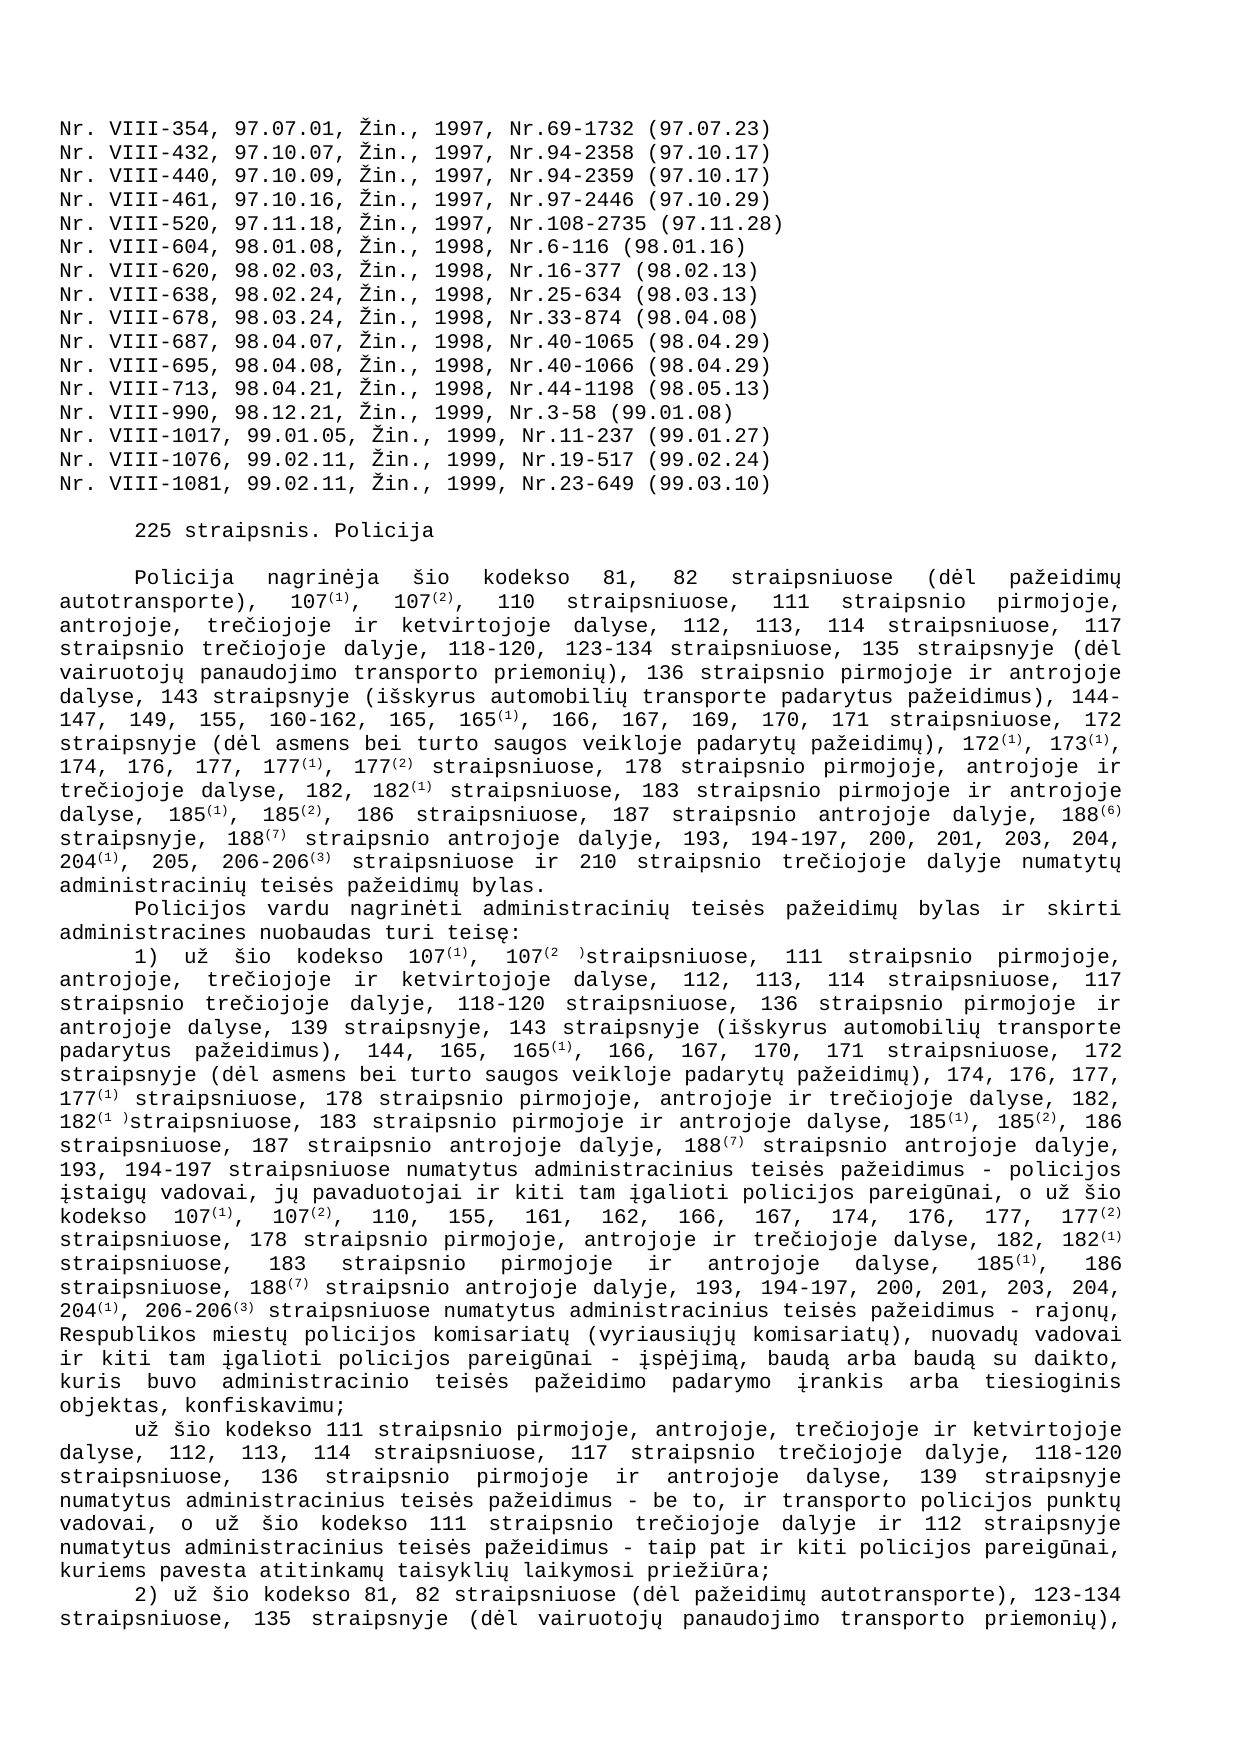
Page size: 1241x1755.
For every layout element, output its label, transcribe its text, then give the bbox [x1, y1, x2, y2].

text 1) už šio kodekso 107(1), 107(2 )straipsniuose, 111 straipsnio pirmojoje, antrojoje, trečiojoje ir ketvirtojoje dalyse, 112, 113, 114 straipsniuose, 117 straipsnio trečiojoje dalyje, 118-120 straipsniuose, 136 straipsnio pirmojoje ir antrojoje dalyse, 139 straipsnyje, 143 straipsnyje (išskyrus automobilių transporte padarytus pažeidimus), 144, 165, 165(1), 166, 167, 170, 171 straipsniuose, 172 straipsnyje (dėl asmens bei turto saugos veikloje padarytų pažeidimų), 174, 176, 177, 177(1) straipsniuose, 178 straipsnio pirmojoje, antrojoje ir trečiojoje dalyse, 182, 182(1 )straipsniuose, 183 straipsnio pirmojoje ir antrojoje dalyse, 185(1), 185(2), 186 straipsniuose, 187 straipsnio antrojoje dalyje, 188(7) straipsnio antrojoje dalyje, 193, 194-197 straipsniuose numatytus administracinius teisės pažeidimus - policijos įstaigų vadovai, jų pavaduotojai ir kiti tam įgalioti policijos pareigūnai, o už šio kodekso 107(1), 107(2), 110, 155, 161, 162, 166, 167, 174, 176, 177, 177(2) straipsniuose, 178 straipsnio pirmojoje, antrojoje ir trečiojoje dalyse, 182, 182(1) straipsniuose, 183 straipsnio pirmojoje ir antrojoje dalyse, 185(1), 186 straipsniuose, 188(7) straipsnio antrojoje dalyje, 193, 194-197, 200, 201, 203, 204, 204(1), 206-206(3) straipsniuose numatytus administracinius teisės pažeidimus - rajonų, Respublikos miestų policijos komisariatų (vyriausiųjų komisariatų), nuovadų vadovai ir kiti tam įgalioti policijos pareigūnai - įspėjimą, baudą arba baudą su daikto, kuris buvo administracinio teisės pažeidimo padarymo įrankis arba tiesioginis objektas, konfiskavimu; [59, 946, 1122, 1419]
text Nr. VIII-620, 98.02.03, Žin., 1998, Nr.16-377 (98.02.13) [59, 260, 1122, 284]
text Nr. VIII-687, 98.04.07, Žin., 1998, Nr.40-1065 (98.04.29) [59, 331, 1122, 354]
text už šio kodekso 111 straipsnio pirmojoje, antrojoje, trečiojoje ir ketvirtojoje dalyse, 112, 113, 114 straipsniuose, 117 straipsnio trečiojoje dalyje, 118-120 straipsniuose, 136 straipsnio pirmojoje ir antrojoje dalyse, 139 straipsnyje numatytus administracinius teisės pažeidimus - be to, ir transporto policijos punktų vadovai, o už šio kodekso 111 straipsnio trečiojoje dalyje ir 112 straipsnyje numatytus administracinius teisės pažeidimus - taip pat ir kiti policijos pareigūnai, kuriems pavesta atitinkamų taisyklių laikymosi priežiūra; [59, 1419, 1122, 1584]
text Policija nagrinėja šio kodekso 81, 82 straipsniuose (dėl pažeidimų autotransporte), 107(1), 107(2), 110 straipsniuose, 111 straipsnio pirmojoje, antrojoje, trečiojoje ir ketvirtojoje dalyse, 112, 113, 114 straipsniuose, 117 straipsnio trečiojoje dalyje, 118-120, 123-134 straipsniuose, 135 straipsnyje (dėl vairuotojų panaudojimo transporto priemonių), 136 straipsnio pirmojoje ir antrojoje dalyse, 143 straipsnyje (išskyrus automobilių transporte padarytus pažeidimus), 144-147, 149, 155, 160-162, 165, 165(1), 166, 167, 169, 170, 171 straipsniuose, 172 straipsnyje (dėl asmens bei turto saugos veikloje padarytų pažeidimų), 172(1), 173(1), 174, 176, 177, 177(1), 177(2) straipsniuose, 178 straipsnio pirmojoje, antrojoje ir trečiojoje dalyse, 182, 182(1) straipsniuose, 183 straipsnio pirmojoje ir antrojoje dalyse, 185(1), 185(2), 186 straipsniuose, 187 straipsnio antrojoje dalyje, 188(6) straipsnyje, 188(7) straipsnio antrojoje dalyje, 193, 194-197, 200, 201, 203, 204, 204(1), 205, 206-206(3) straipsniuose ir 210 straipsnio trečiojoje dalyje numatytų administracinių teisės pažeidimų bylas. [59, 567, 1122, 898]
text Nr. VIII-520, 97.11.18, Žin., 1997, Nr.108-2735 (97.11.28) [59, 213, 1122, 236]
text Nr. VIII-1076, 99.02.11, Žin., 1999, Nr.19-517 (99.02.24) [59, 449, 1122, 473]
text Nr. VIII-990, 98.12.21, Žin., 1999, Nr.3-58 (99.01.08) [59, 402, 1122, 426]
text Nr. VIII-461, 97.10.16, Žin., 1997, Nr.97-2446 (97.10.29) [59, 189, 1122, 213]
text Nr. VIII-440, 97.10.09, Žin., 1997, Nr.94-2359 (97.10.17) [59, 165, 1122, 189]
text Nr. VIII-604, 98.01.08, Žin., 1998, Nr.6-116 (98.01.16) [59, 236, 1122, 260]
text Nr. VIII-713, 98.04.21, Žin., 1998, Nr.44-1198 (98.05.13) [59, 378, 1122, 402]
text Nr. VIII-354, 97.07.01, Žin., 1997, Nr.69-1732 (97.07.23) [59, 118, 1122, 142]
text Policijos vardu nagrinėti administracinių teisės pažeidimų bylas ir skirti administracines nuobaudas turi teisę: [59, 898, 1122, 946]
text Nr. VIII-678, 98.03.24, Žin., 1998, Nr.33-874 (98.04.08) [59, 307, 1122, 331]
text Nr. VIII-638, 98.02.24, Žin., 1998, Nr.25-634 (98.03.13) [59, 284, 1122, 307]
text 2) už šio kodekso 81, 82 straipsniuose (dėl pažeidimų autotransporte), 123-134 straipsniuose, 135 straipsnyje (dėl vairuotojų panaudojimo transporto priemonių), [59, 1584, 1122, 1631]
text Nr. VIII-1017, 99.01.05, Žin., 1999, Nr.11-237 (99.01.27) [59, 426, 1122, 449]
text 225 straipsnis. Policija [59, 520, 1122, 544]
text Nr. VIII-432, 97.10.07, Žin., 1997, Nr.94-2358 (97.10.17) [59, 142, 1122, 165]
text Nr. VIII-1081, 99.02.11, Žin., 1999, Nr.23-649 (99.03.10) [59, 473, 1122, 496]
text Nr. VIII-695, 98.04.08, Žin., 1998, Nr.40-1066 (98.04.29) [59, 354, 1122, 378]
